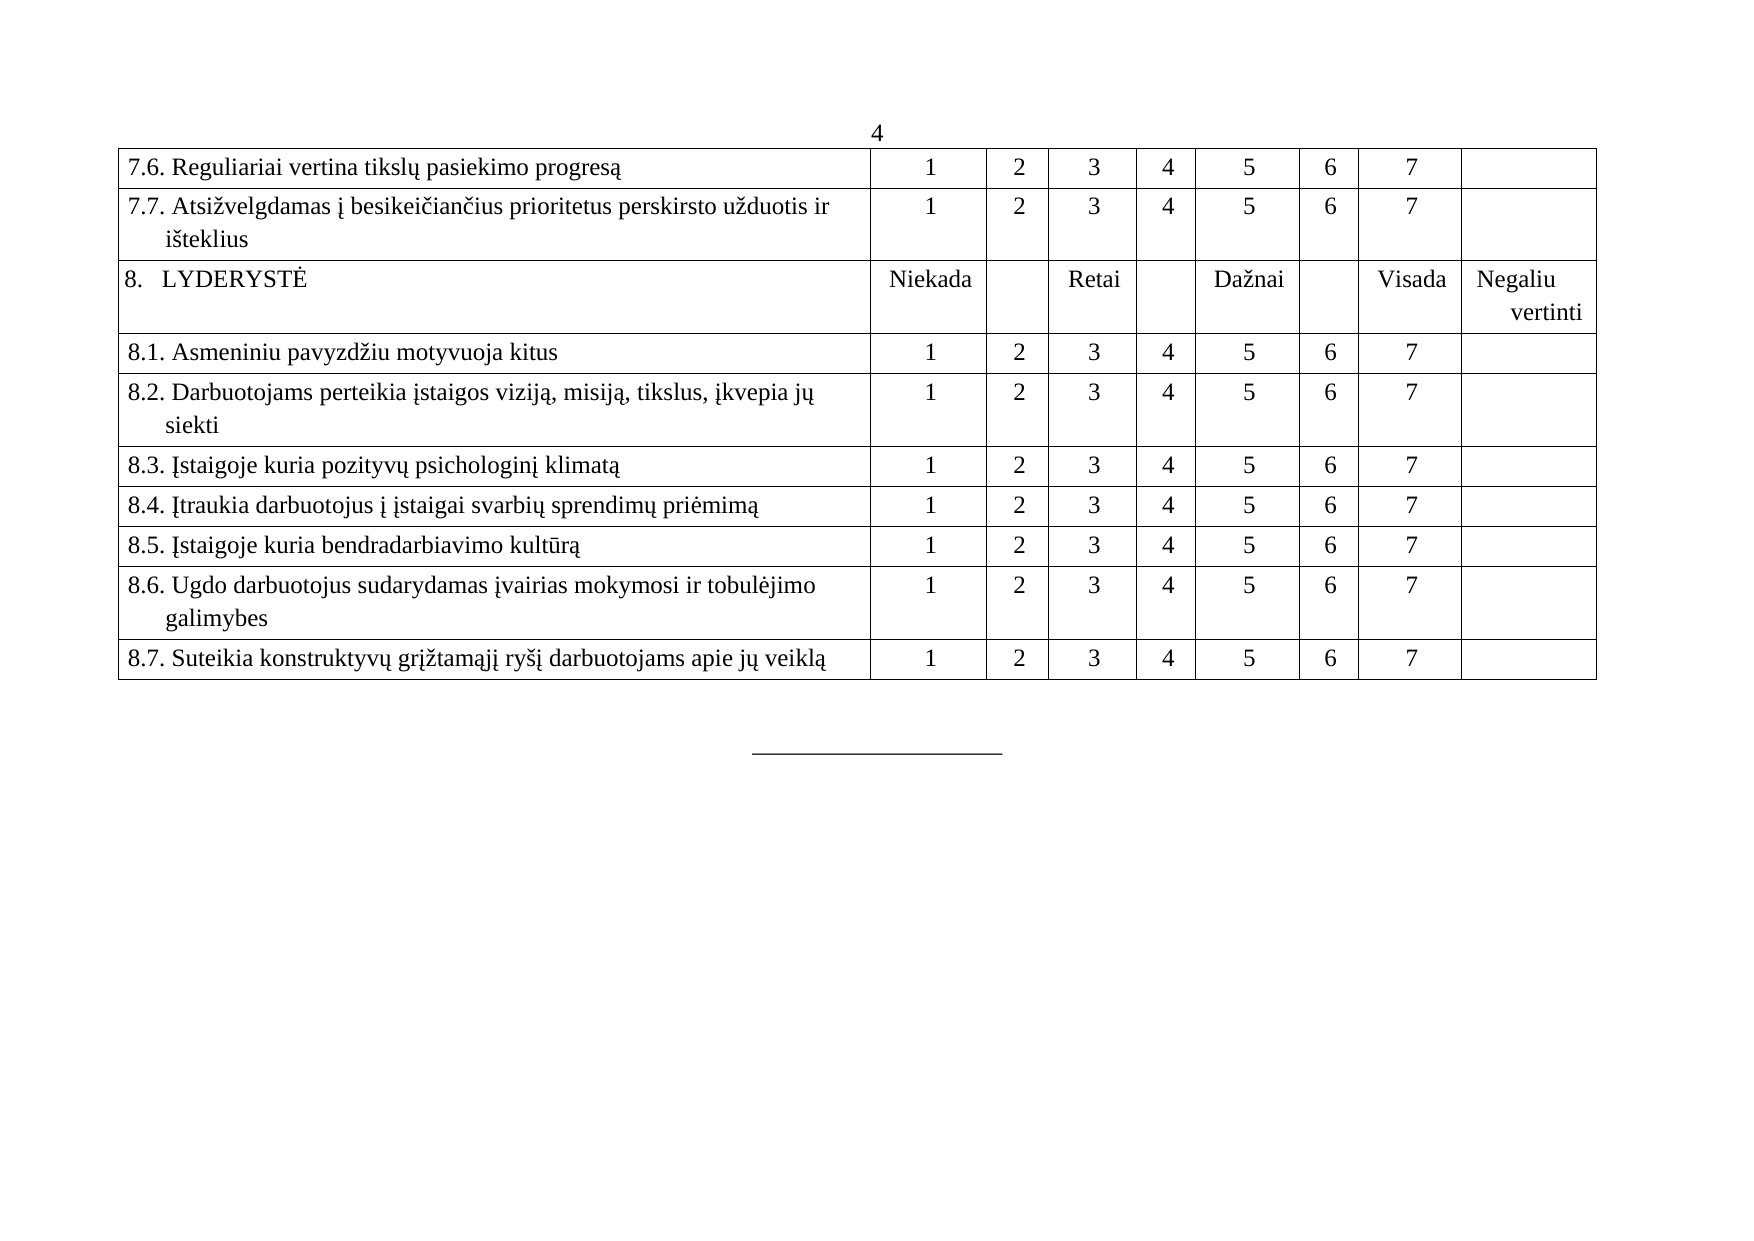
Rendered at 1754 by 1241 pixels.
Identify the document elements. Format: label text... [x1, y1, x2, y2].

table_cell 4 [1137, 527, 1195, 566]
table_cell 3 [1049, 527, 1136, 566]
table_cell [1462, 640, 1596, 679]
table_cell 8.5. Įstaigoje kuria bendradarbiavimo kultūrą [119, 527, 870, 566]
table_cell [1300, 261, 1358, 333]
table_cell 4 [1137, 149, 1195, 187]
table_cell 7.7. Atsižvelgdamas į besikeičiančius prioritetus perskirsto užduotis ir išteklius [119, 189, 870, 260]
table_cell 4 [1137, 189, 1195, 260]
table_cell 6 [1300, 640, 1358, 679]
table_cell 2 [987, 487, 1048, 526]
table_cell 2 [987, 447, 1048, 486]
table_cell 4 [1137, 567, 1195, 639]
table_cell [1462, 189, 1596, 260]
table_cell 5 [1196, 567, 1299, 639]
table_cell 8.3. Įstaigoje kuria pozityvų psichologinį klimatą [119, 447, 870, 486]
table_cell 1 [871, 334, 986, 373]
table_cell 3 [1049, 487, 1136, 526]
table_cell 7 [1359, 447, 1461, 486]
table_cell 6 [1300, 334, 1358, 373]
table_cell [1137, 261, 1195, 333]
table_cell 6 [1300, 374, 1358, 446]
table_cell 4 [1137, 487, 1195, 526]
table_cell 7 [1359, 149, 1461, 187]
table_cell 6 [1300, 527, 1358, 566]
table_cell 1 [871, 487, 986, 526]
table_cell Dažnai [1196, 261, 1299, 333]
table_cell 2 [987, 527, 1048, 566]
table_cell 4 [1137, 640, 1195, 679]
table_cell 6 [1300, 149, 1358, 187]
table_cell [1462, 527, 1596, 566]
table_cell [1462, 334, 1596, 373]
table_cell 1 [871, 447, 986, 486]
table_cell 7 [1359, 640, 1461, 679]
table_cell 4 [1137, 374, 1195, 446]
table_cell 6 [1300, 189, 1358, 260]
table_cell 2 [987, 334, 1048, 373]
table_cell 5 [1196, 334, 1299, 373]
table_cell 3 [1049, 640, 1136, 679]
table_cell 7 [1359, 527, 1461, 566]
table_cell [1462, 149, 1596, 187]
table_cell 5 [1196, 374, 1299, 446]
table_cell 1 [871, 189, 986, 260]
table_cell [1462, 567, 1596, 639]
table_cell 5 [1196, 487, 1299, 526]
table_cell 2 [987, 567, 1048, 639]
table_cell 5 [1196, 527, 1299, 566]
table_cell [1462, 487, 1596, 526]
table_cell 8.1. Asmeniniu pavyzdžiu motyvuoja kitus [119, 334, 870, 373]
table_cell 2 [987, 189, 1048, 260]
table_cell 3 [1049, 374, 1136, 446]
table_cell 1 [871, 527, 986, 566]
table_cell Negaliu vertinti [1462, 261, 1596, 333]
table_cell 1 [871, 640, 986, 679]
table_cell 3 [1049, 189, 1136, 260]
table_cell 7 [1359, 567, 1461, 639]
table_cell Visada [1359, 261, 1461, 333]
table_cell 5 [1196, 640, 1299, 679]
table_cell 1 [871, 567, 986, 639]
table_cell Niekada [871, 261, 986, 333]
table_cell 8.2. Darbuotojams perteikia įstaigos viziją, misiją, tikslus, įkvepia jų siekti [119, 374, 870, 446]
table_cell 1 [871, 374, 986, 446]
table_cell 5 [1196, 189, 1299, 260]
table_cell 7 [1359, 334, 1461, 373]
table_cell 6 [1300, 487, 1358, 526]
table_cell 8.7. Suteikia konstruktyvų grįžtamąjį ryšį darbuotojams apie jų veiklą [119, 640, 870, 679]
table_cell [1462, 374, 1596, 446]
table_cell 7 [1359, 189, 1461, 260]
table_cell [987, 261, 1048, 333]
table_cell 7 [1359, 374, 1461, 446]
table_cell 4 [1137, 334, 1195, 373]
table_cell 3 [1049, 567, 1136, 639]
table_cell 8.6. Ugdo darbuotojus sudarydamas įvairias mokymosi ir tobulėjimo galimybes [119, 567, 870, 639]
table_cell 7.6. Reguliariai vertina tikslų pasiekimo progresą [119, 149, 870, 187]
table_cell 6 [1300, 567, 1358, 639]
table_cell 4 [1137, 447, 1195, 486]
table_cell Retai [1049, 261, 1136, 333]
table_cell [1462, 447, 1596, 486]
table_cell 5 [1196, 149, 1299, 187]
table_cell 7 [1359, 487, 1461, 526]
table_cell 3 [1049, 334, 1136, 373]
table_cell 3 [1049, 149, 1136, 187]
table_cell 1 [871, 149, 986, 187]
table_cell 2 [987, 149, 1048, 187]
table_cell 8. LYDERYSTĖ [119, 261, 870, 333]
table_cell 6 [1300, 447, 1358, 486]
table_cell 3 [1049, 447, 1136, 486]
text –––––––––––––––––––– [118, 737, 1636, 766]
table_cell 2 [987, 374, 1048, 446]
table_cell 8.4. Įtraukia darbuotojus į įstaigai svarbių sprendimų priėmimą [119, 487, 870, 526]
table_cell 2 [987, 640, 1048, 679]
table_cell 5 [1196, 447, 1299, 486]
